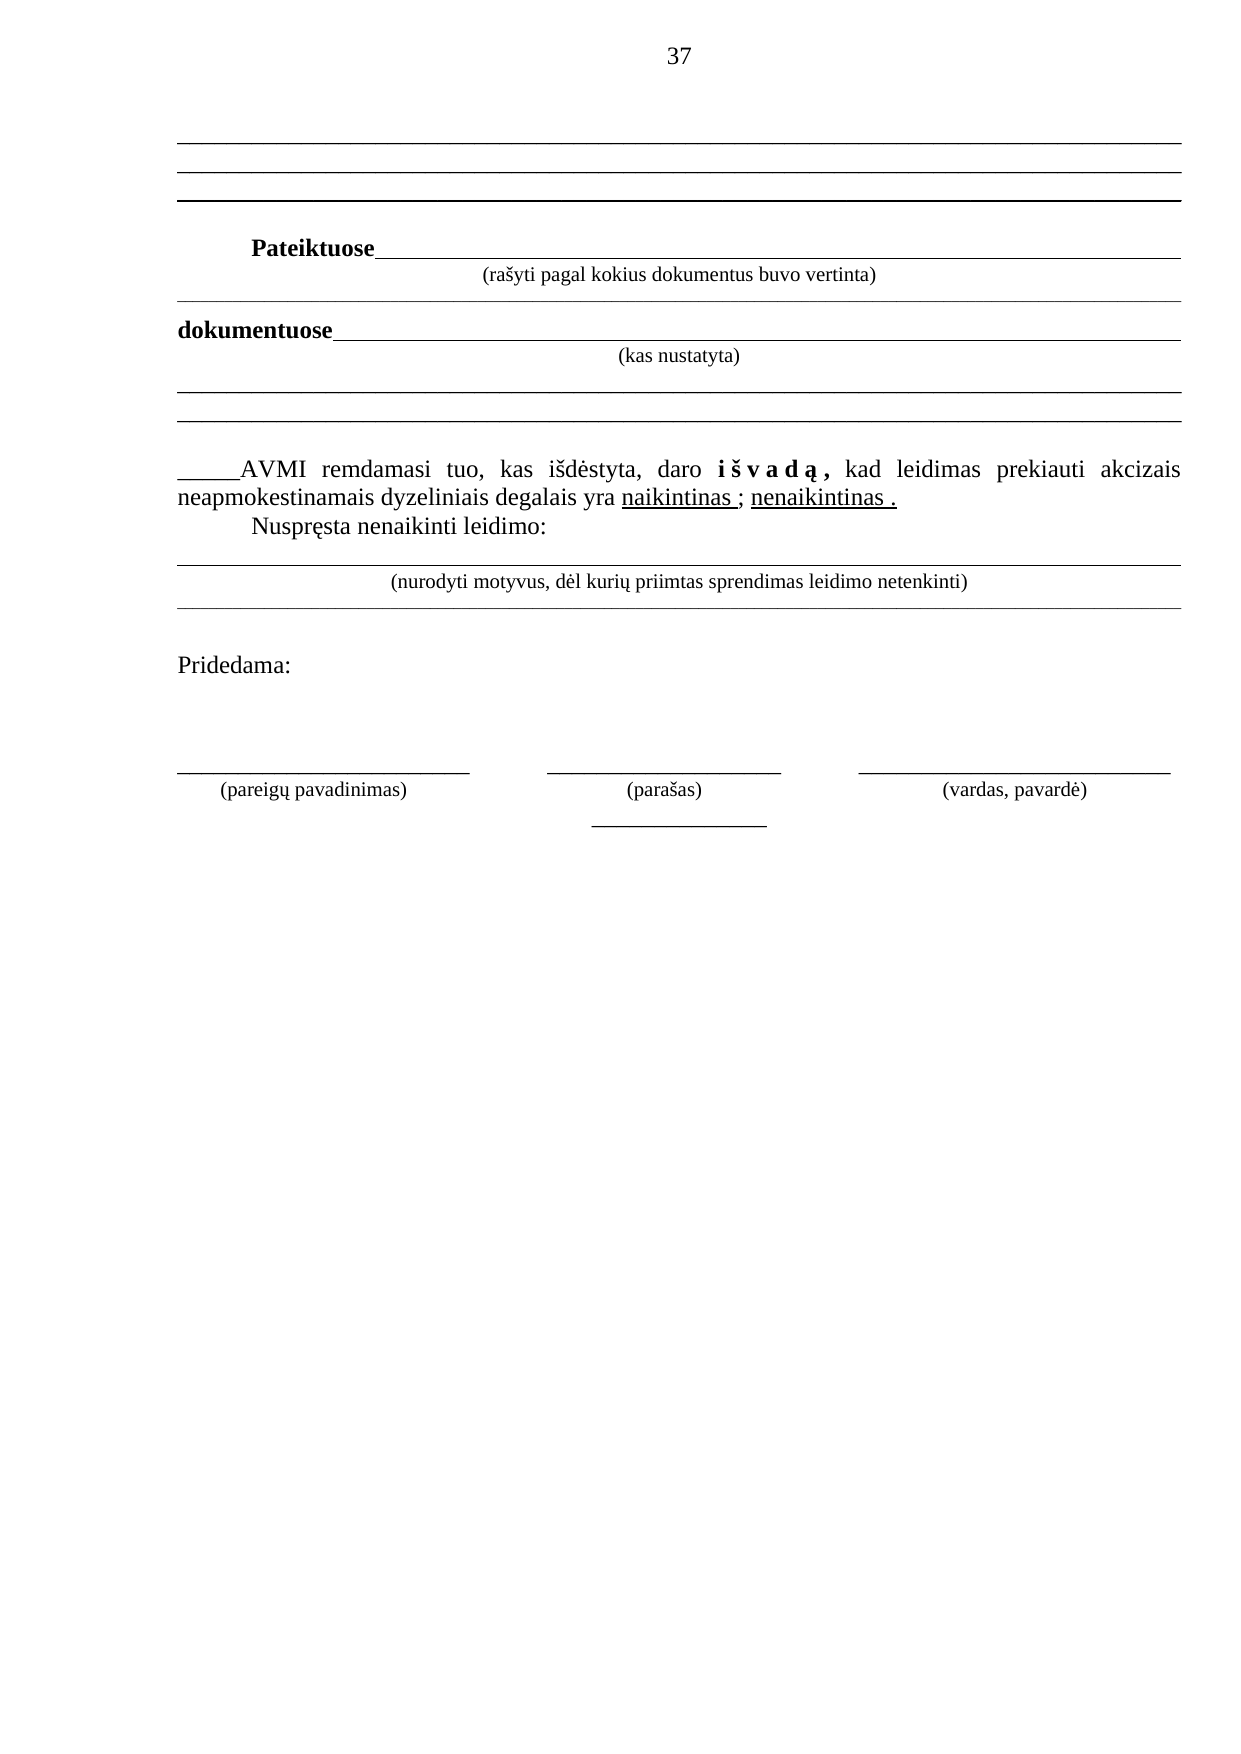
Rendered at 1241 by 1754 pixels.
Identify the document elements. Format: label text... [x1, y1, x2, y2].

text Pateiktuose [177, 233, 1181, 262]
text (kas nustatyta) [177, 343, 1181, 367]
text (nurodyti motyvus, dėl kurių priimtas sprendimas leidimo netenkinti) [177, 569, 1181, 593]
text Nuspręsta nenaikinti leidimo: [177, 511, 1181, 540]
text (pareigų pavadinimas) (parašas) (vardas, pavardė) [177, 777, 1181, 801]
text Pridedama: [177, 650, 1181, 679]
text dokumentuose [177, 315, 1181, 343]
text (rašyti pagal kokius dokumentus buvo vertinta) [177, 262, 1181, 286]
text ______________ [177, 801, 1181, 830]
text _____AVMI remdamasi tuo, kas išdėstyta, daro išvadą, kad leidimas prekiauti akcizais neapmokestinamais dyzeliniais degalais yra naikintinas ; nenaikintinas . [177, 454, 1181, 511]
